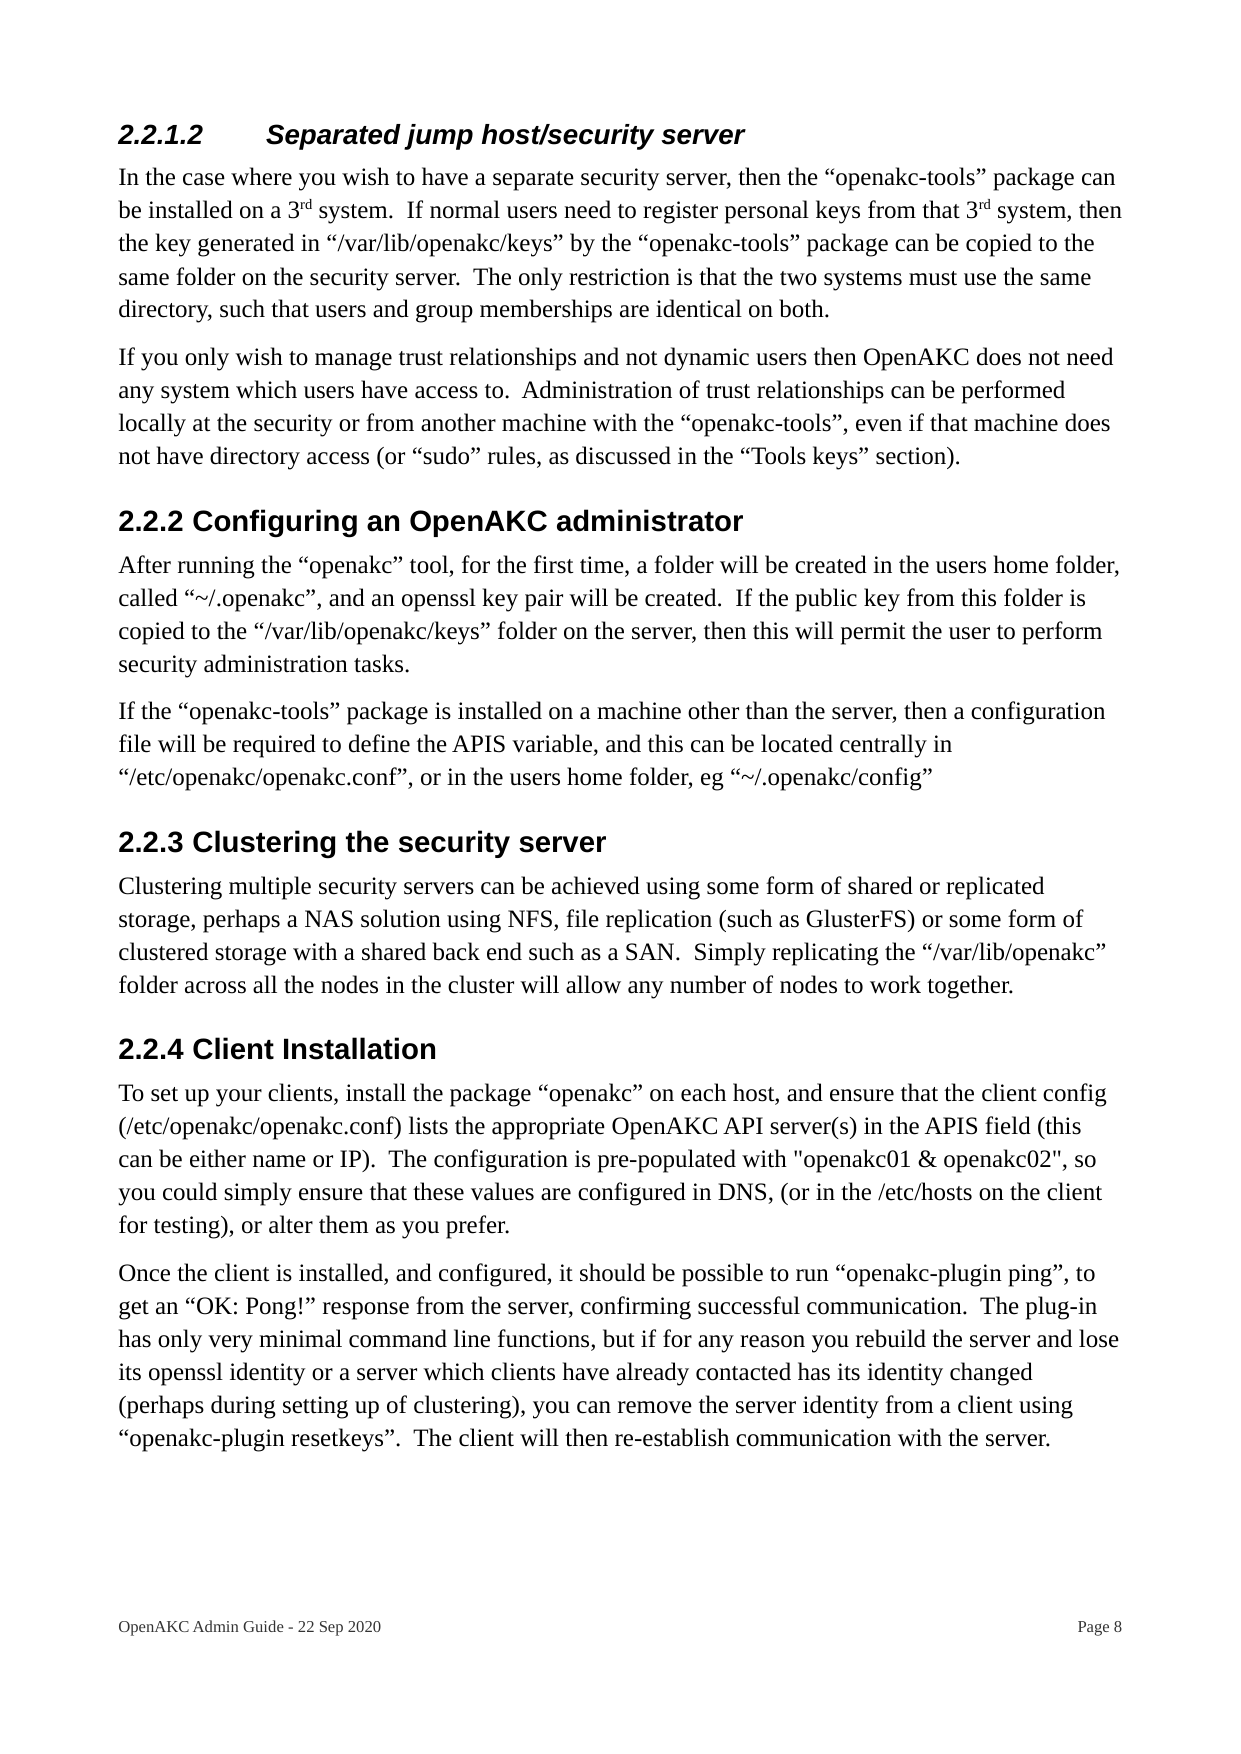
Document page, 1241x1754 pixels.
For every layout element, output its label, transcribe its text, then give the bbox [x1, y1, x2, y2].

subtitle 2.2.2 Configuring an OpenAKC administrator [118, 503, 1122, 537]
subtitle 2.2.4 Client Installation [118, 1032, 1122, 1066]
subtitle 2.2.3 Clustering the security server [118, 824, 1122, 858]
text To set up your clients, install the package “openakc” on each host, and ensure that the client config (/etc/openakc/openakc.conf) lists the appropriate OpenAKC API server(s) in the APIS field (this can be either name or IP). The configuration is pre-populated with "openakc01 & openakc02", so you could simply ensure that these values are configured in DNS, (or in the /etc/hosts on the client for testing), or alter them as you prefer. [118, 1078, 1122, 1239]
text After running the “openakc” tool, for the first time, a folder will be created in the users home folder, called “~/.openakc”, and an openssl key pair will be created. If the public key from this folder is copied to the “/var/lib/openakc/keys” folder on the server, then this will permit the user to perform security administration tasks. [118, 550, 1122, 677]
text Clustering multiple security servers can be achieved using some form of shared or replicated storage, perhaps a NAS solution using NFS, file replication (such as GlusterFS) or some form of clustered storage with a shared back end such as a SAN. Simply replicating the “/var/lib/openakc” folder across all the nodes in the cluster will allow any number of nodes to work together. [118, 871, 1122, 999]
text If the “openakc-tools” package is installed on a machine other than the server, then a configuration file will be required to define the APIS variable, and this can be located centrally in “/etc/openakc/openakc.conf”, or in the users home folder, eg “~/.openakc/config” [118, 696, 1122, 791]
text If you only wish to manage trust relationships and not dynamic users then OpenAKC does not need any system which users have access to. Administration of trust relationships can be performed locally at the security or from another machine with the “openakc-tools”, even if that machine does not have directory access (or “sudo” rules, as discussed in the “Tools keys” section). [118, 342, 1122, 470]
subtitle 2.2.1.2 Separated jump host/security server [118, 118, 1122, 150]
text Once the client is installed, and configured, it should be possible to run “openakc-plugin ping”, to get an “OK: Pong!” response from the server, confirming successful communication. The plug-in has only very minimal command line functions, but if for any reason you rebuild the server and lose its openssl identity or a server which clients have already contacted has its identity changed (perhaps during setting up of clustering), you can remove the server identity from a client using “openakc-plugin resetkeys”. The client will then re-establish communication with the server. [118, 1258, 1122, 1452]
text In the case where you wish to have a separate security server, then the “openakc-tools” package can be installed on a 3rd system. If normal users need to register personal keys from that 3rd system, then the key generated in “/var/lib/openakc/keys” by the “openakc-tools” package can be copied to the same folder on the security server. The only restriction is that the two systems must use the same directory, such that users and group memberships are identical on both. [118, 162, 1122, 323]
